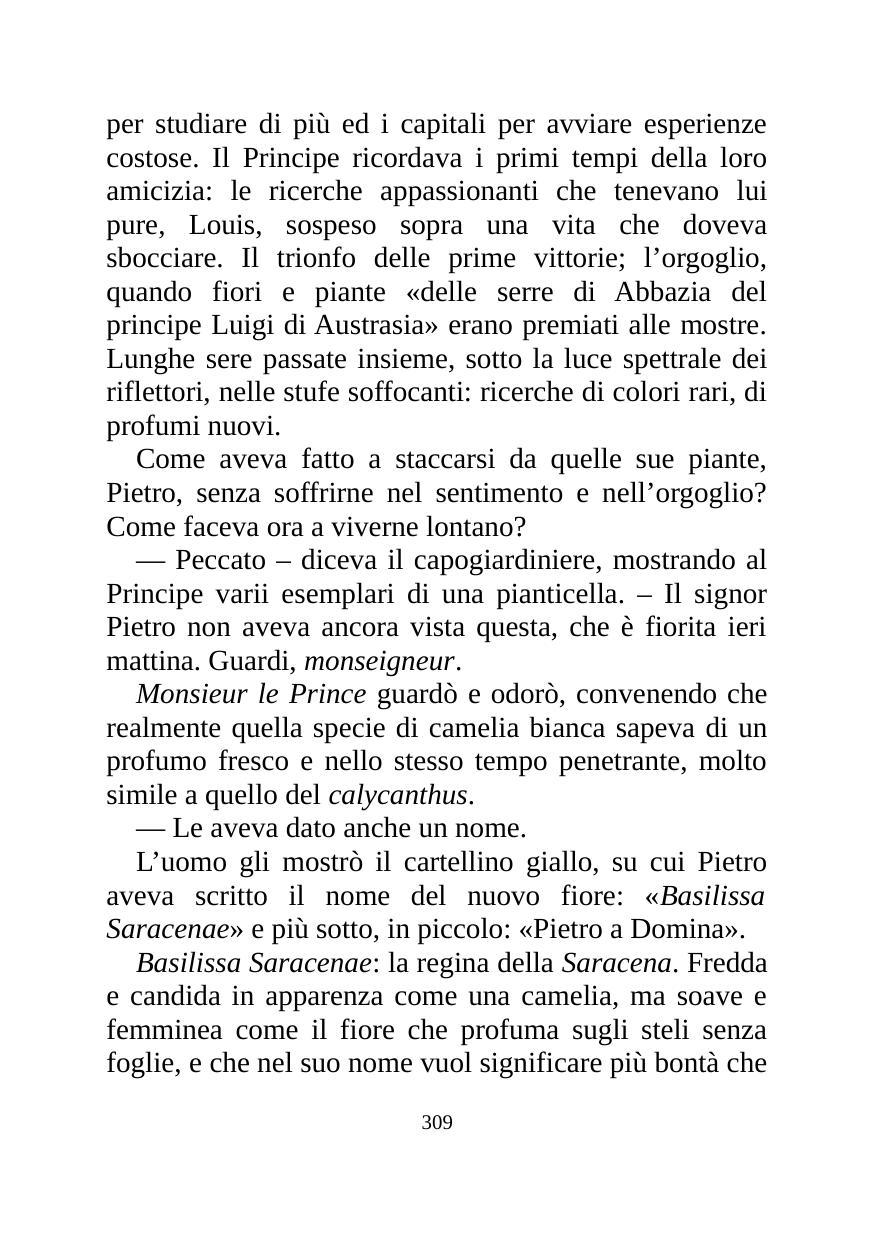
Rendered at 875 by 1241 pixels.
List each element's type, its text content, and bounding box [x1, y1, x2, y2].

text Basilissa Saracenae: la regina della Saracena. Fredda e candida in apparenza come una camelia, ma soave e femminea come il fiore che profuma sugli steli senza foglie, e che nel suo nome vuol significare più bontà che [106, 945, 768, 1079]
text L’uomo gli mostrò il cartellino giallo, su cui Pietro aveva scritto il nome del nuovo fiore: «Basilissa Saracenae» e più sotto, in piccolo: «Pietro a Domina». [106, 844, 768, 945]
text Monsieur le Prince guardò e odorò, convenendo che realmente quella specie di camelia bianca sapeva di un profumo fresco e nello stesso tempo penetrante, molto simile a quello del calycanthus. [106, 676, 768, 811]
text — Peccato – diceva il capogiardiniere, mostrando al Principe varii esemplari di una pianticella. – Il signor Pietro non aveva ancora vista questa, che è fiorita ieri mattina. Guardi, monseigneur. [106, 542, 768, 676]
text Come aveva fatto a staccarsi da quelle sue piante, Pietro, senza soffrirne nel sentimento e nell’orgoglio? Come faceva ora a viverne lontano? [106, 442, 768, 542]
text per studiare di più ed i capitali per avviare esperienze costose. Il Principe ricordava i primi tempi della loro amicizia: le ricerche appassionanti che tenevano lui pure, Louis, sospeso sopra una vita che doveva sbocciare. Il trionfo delle prime vittorie; l’orgoglio, quando fiori e piante «delle serre di Abbazia del principe Luigi di Austrasia» erano premiati alle mostre. Lunghe sere passate insieme, sotto la luce spettrale dei riflettori, nelle stufe soffocanti: ricerche di colori rari, di profumi nuovi. [106, 106, 768, 442]
text — Le aveva dato anche un nome. [106, 811, 768, 844]
